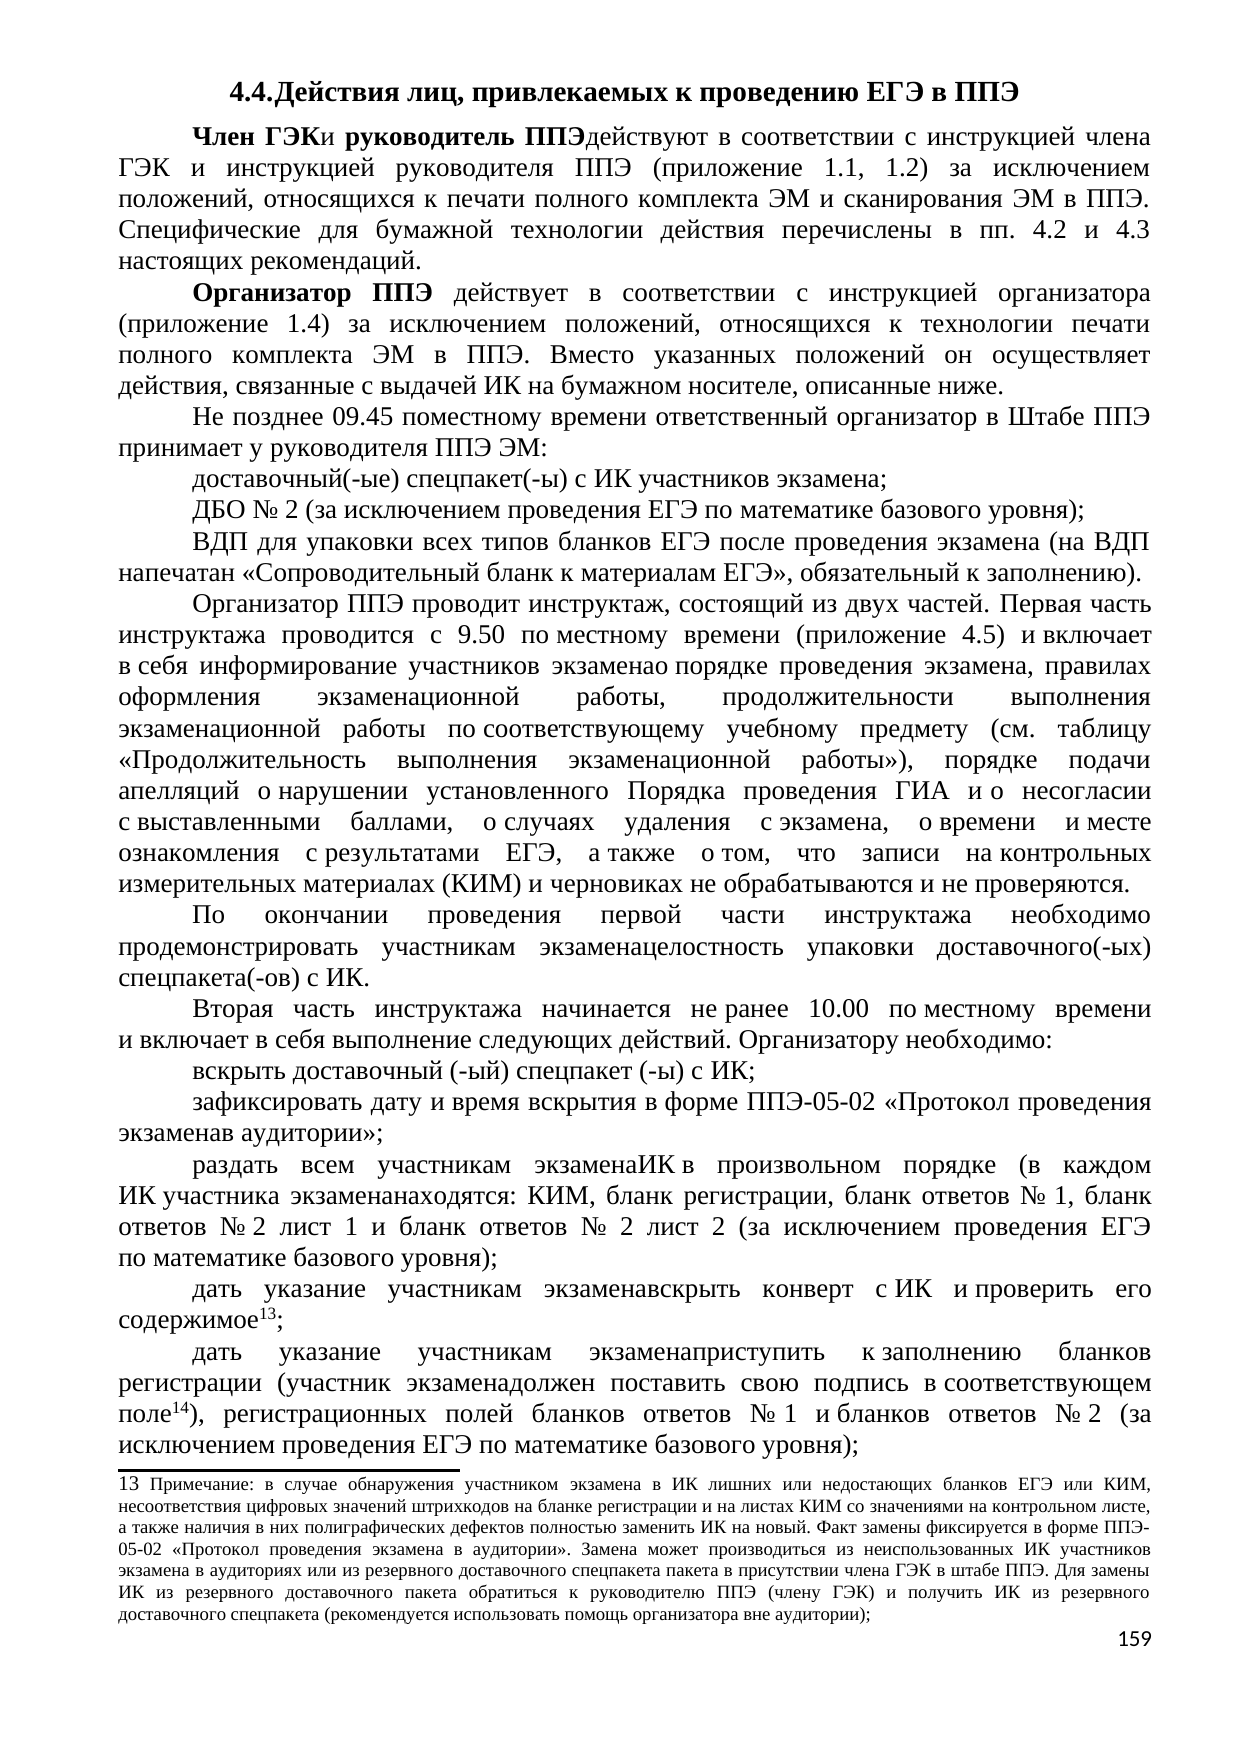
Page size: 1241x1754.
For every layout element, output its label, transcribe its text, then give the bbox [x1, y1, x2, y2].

text дать указание участникам экзаменаприступить к заполнению бланков регистрации (участник экзаменадолжен поставить свою подпись в соответствующем поле), регистрационных полей бланков ответов № 1 и бланков ответов № 2 (за исключением проведения ЕГЭ по математике базового уровня); [118, 1334, 1152, 1459]
text Член ГЭКи руководитель ППЭдействуют в соответствии с инструкцией члена ГЭК и инструкцией руководителя ППЭ (приложение 1.1, 1.2) за исключением положений, относящихся к печати полного комплекта ЭМ и сканирования ЭМ в ППЭ. Специфические для бумажной технологии действия перечислены в пп. 4.2 и 4.3 настоящих рекомендаций. [118, 120, 1152, 276]
text ВДП для упаковки всех типов бланков ЕГЭ после проведения экзамена (на ВДП напечатан «Сопроводительный бланк к материалам ЕГЭ», обязательный к заполнению). [118, 525, 1152, 587]
text ДБО № 2 (за исключением проведения ЕГЭ по математике базового уровня); [118, 494, 1152, 525]
list Действия лиц, привлекаемых к проведению ЕГЭ в ППЭ [229, 74, 1152, 107]
text Организатор ППЭ проводит инструктаж, состоящий из двух частей. Первая часть инструктажа проводится с 9.50 по местному времени (приложение 4.5) и включает в себя информирование участников экзаменао порядке проведения экзамена, правилах оформления экзаменационной работы, продолжительности выполнения экзаменационной работы по соответствующему учебному предмету (см. таблицу «Продолжительность выполнения экзаменационной работы»), порядке подачи апелляций о нарушении установленного Порядка проведения ГИА и о несогласии с выставленными баллами, о случаях удаления с экзамена, о времени и месте ознакомления с результатами ЕГЭ, а также о том, что записи на контрольных измерительных материалах (КИМ) и черновиках не обрабатываются и не проверяются. [118, 587, 1152, 898]
text дать указание участникам экзаменавскрыть конверт с ИК и проверить его содержимое; [118, 1272, 1152, 1334]
text По окончании проведения первой части инструктажа необходимо продемонстрировать участникам экзаменацелостность упаковки доставочного(-ых) спецпакета(-ов) с ИК. [118, 898, 1152, 992]
text Не позднее 09.45 поместному времени ответственный организатор в Штабе ППЭ принимает у руководителя ППЭ ЭМ: [118, 400, 1152, 462]
text доставочный(-ые) спецпакет(-ы) с ИК участников экзамена; [118, 462, 1152, 494]
text Примечание: в случае обнаружения участником экзамена в ИК лишних или недостающих бланков ЕГЭ или КИМ, несоответствия цифровых значений штрихкодов на бланке регистрации и на листах КИМ со значениями на контрольном листе, а также наличия в них полиграфических дефектов полностью заменить ИК на новый. Факт замены фиксируется в форме ППЭ-05-02 «Протокол проведения экзамена в аудитории». Замена может производиться из неиспользованных ИК участников экзамена в аудиториях или из резервного доставочного спецпакета пакета в присутствии члена ГЭК в штабе ППЭ. Для замены ИК из резервного доставочного пакета обратиться к руководителю ППЭ (члену ГЭК) и получить ИК из резервного доставочного спецпакета (рекомендуется использовать помощь организатора вне аудитории); [118, 1471, 1152, 1624]
text Организатор ППЭ действует в соответствии с инструкцией организатора (приложение 1.4) за исключением положений, относящихся к технологии печати полного комплекта ЭМ в ППЭ. Вместо указанных положений он осуществляет действия, связанные с выдачей ИК на бумажном носителе, описанные ниже. [118, 276, 1152, 400]
text раздать всем участникам экзаменаИК в произвольном порядке (в каждом ИК участника экзаменанаходятся: КИМ, бланк регистрации, бланк ответов № 1, бланк ответов № 2 лист 1 и бланк ответов № 2 лист 2 (за исключением проведения ЕГЭ по математике базового уровня); [118, 1148, 1152, 1272]
text зафиксировать дату и время вскрытия в форме ППЭ-05-02 «Протокол проведения экзаменав аудитории»; [118, 1085, 1152, 1148]
text вскрыть доставочный (-ый) спецпакет (-ы) с ИК; [118, 1054, 1152, 1085]
text Вторая часть инструктажа начинается не ранее 10.00 по местному времени и включает в себя выполнение следующих действий. Организатору необходимо: [118, 992, 1152, 1054]
